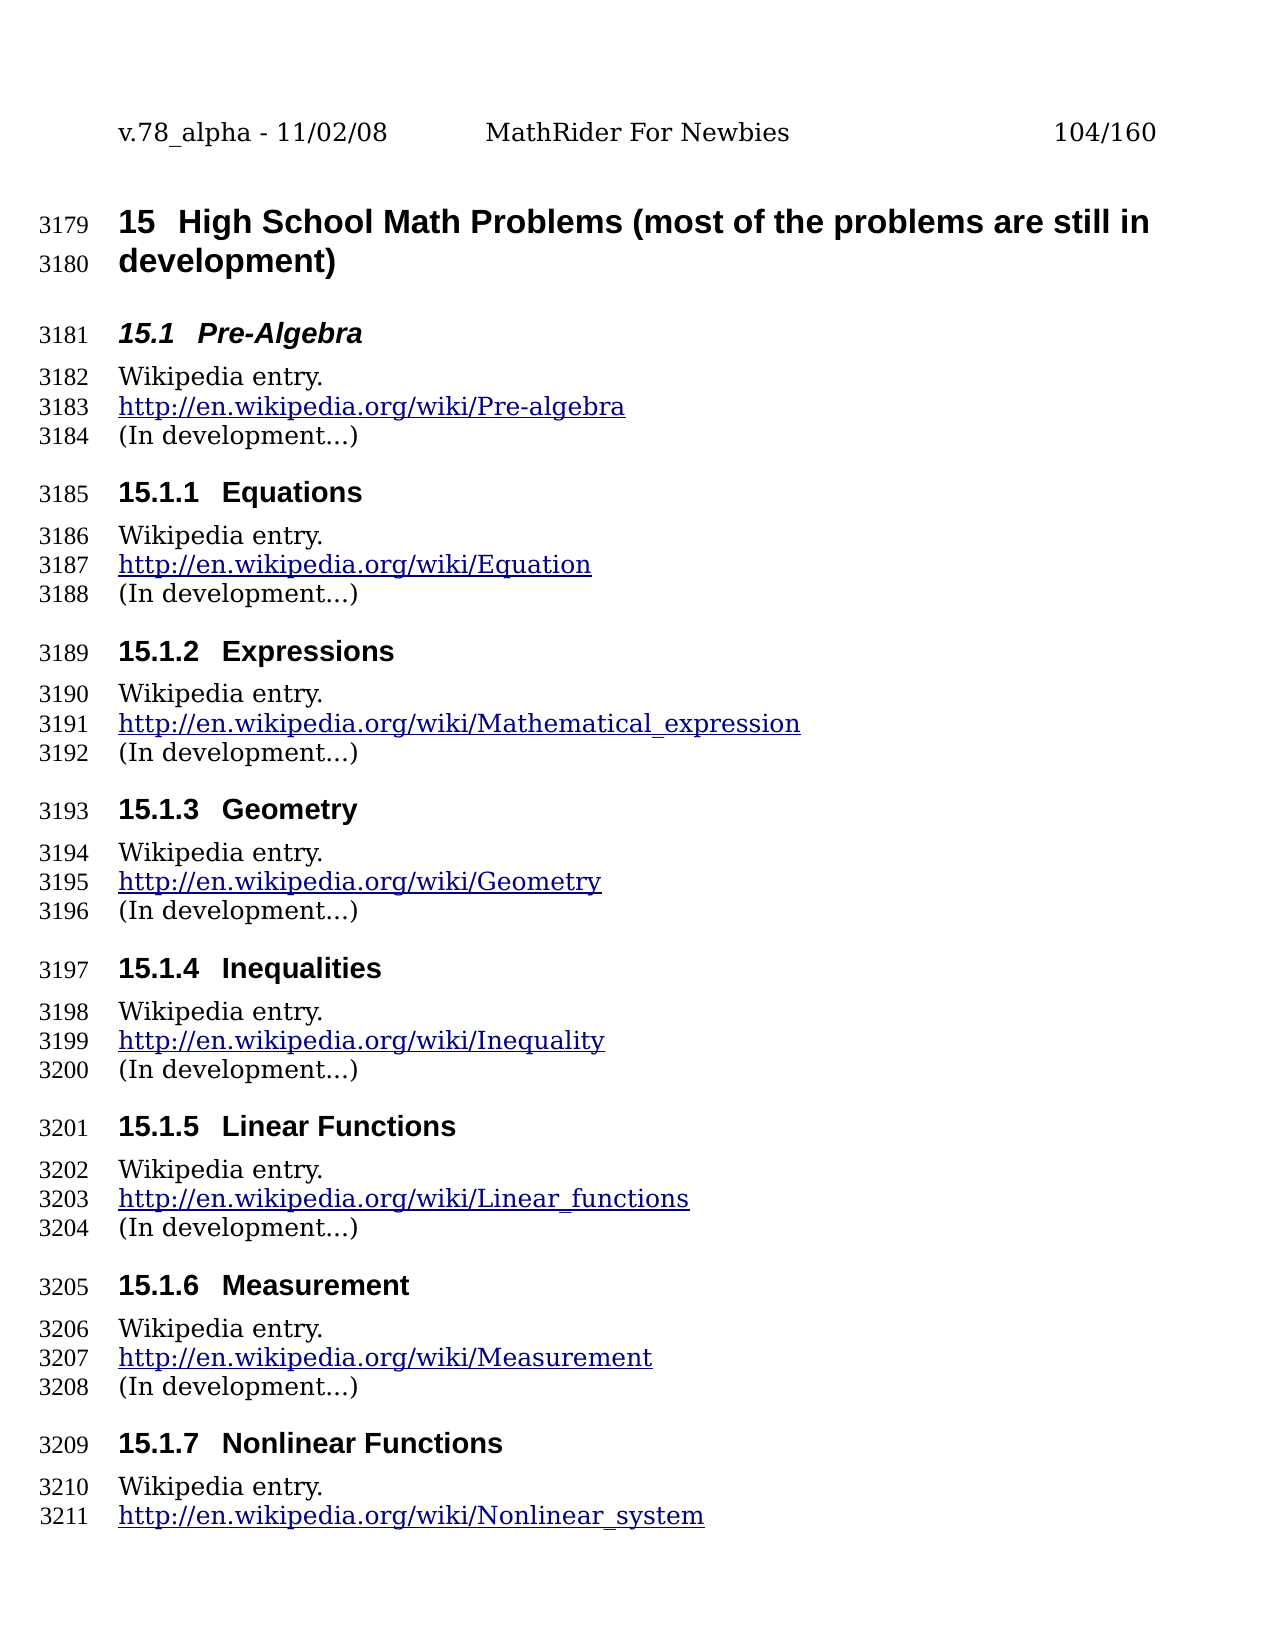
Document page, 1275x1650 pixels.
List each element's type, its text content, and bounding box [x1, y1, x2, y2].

text Wikipedia entry. [118, 1314, 1157, 1343]
text (In development...) [118, 897, 1157, 926]
text Wikipedia entry. [118, 997, 1157, 1026]
text Wikipedia entry. [118, 363, 1157, 392]
subtitle Measurement [118, 1268, 1157, 1301]
text Wikipedia entry. [118, 680, 1157, 709]
text http://en.wikipedia.org/wiki/Pre-algebra [118, 392, 1157, 421]
text (In development...) [118, 1055, 1157, 1084]
text (In development...) [118, 1214, 1157, 1243]
text Wikipedia entry. [118, 521, 1157, 550]
text http://en.wikipedia.org/wiki/Nonlinear_system [118, 1502, 1157, 1531]
subtitle Inequalities [118, 951, 1157, 984]
text (In development...) [118, 579, 1157, 609]
subtitle High School Math Problems (most of the problems are still in development) [118, 202, 1157, 279]
subtitle Pre-Algebra [118, 317, 1157, 350]
subtitle Nonlinear Functions [118, 1426, 1157, 1460]
text http://en.wikipedia.org/wiki/Linear_functions [118, 1184, 1157, 1214]
text http://en.wikipedia.org/wiki/Inequality [118, 1026, 1157, 1055]
text (In development...) [118, 421, 1157, 450]
text Wikipedia entry. [118, 1155, 1157, 1184]
text http://en.wikipedia.org/wiki/Geometry [118, 867, 1157, 897]
text http://en.wikipedia.org/wiki/Equation [118, 550, 1157, 579]
subtitle Equations [118, 475, 1157, 509]
text (In development...) [118, 1372, 1157, 1401]
text (In development...) [118, 738, 1157, 767]
subtitle Linear Functions [118, 1109, 1157, 1143]
text Wikipedia entry. [118, 838, 1157, 867]
text http://en.wikipedia.org/wiki/Measurement [118, 1343, 1157, 1372]
text http://en.wikipedia.org/wiki/Mathematical_expression [118, 709, 1157, 738]
subtitle Expressions [118, 634, 1157, 667]
subtitle Geometry [118, 792, 1157, 826]
text Wikipedia entry. [118, 1472, 1157, 1502]
